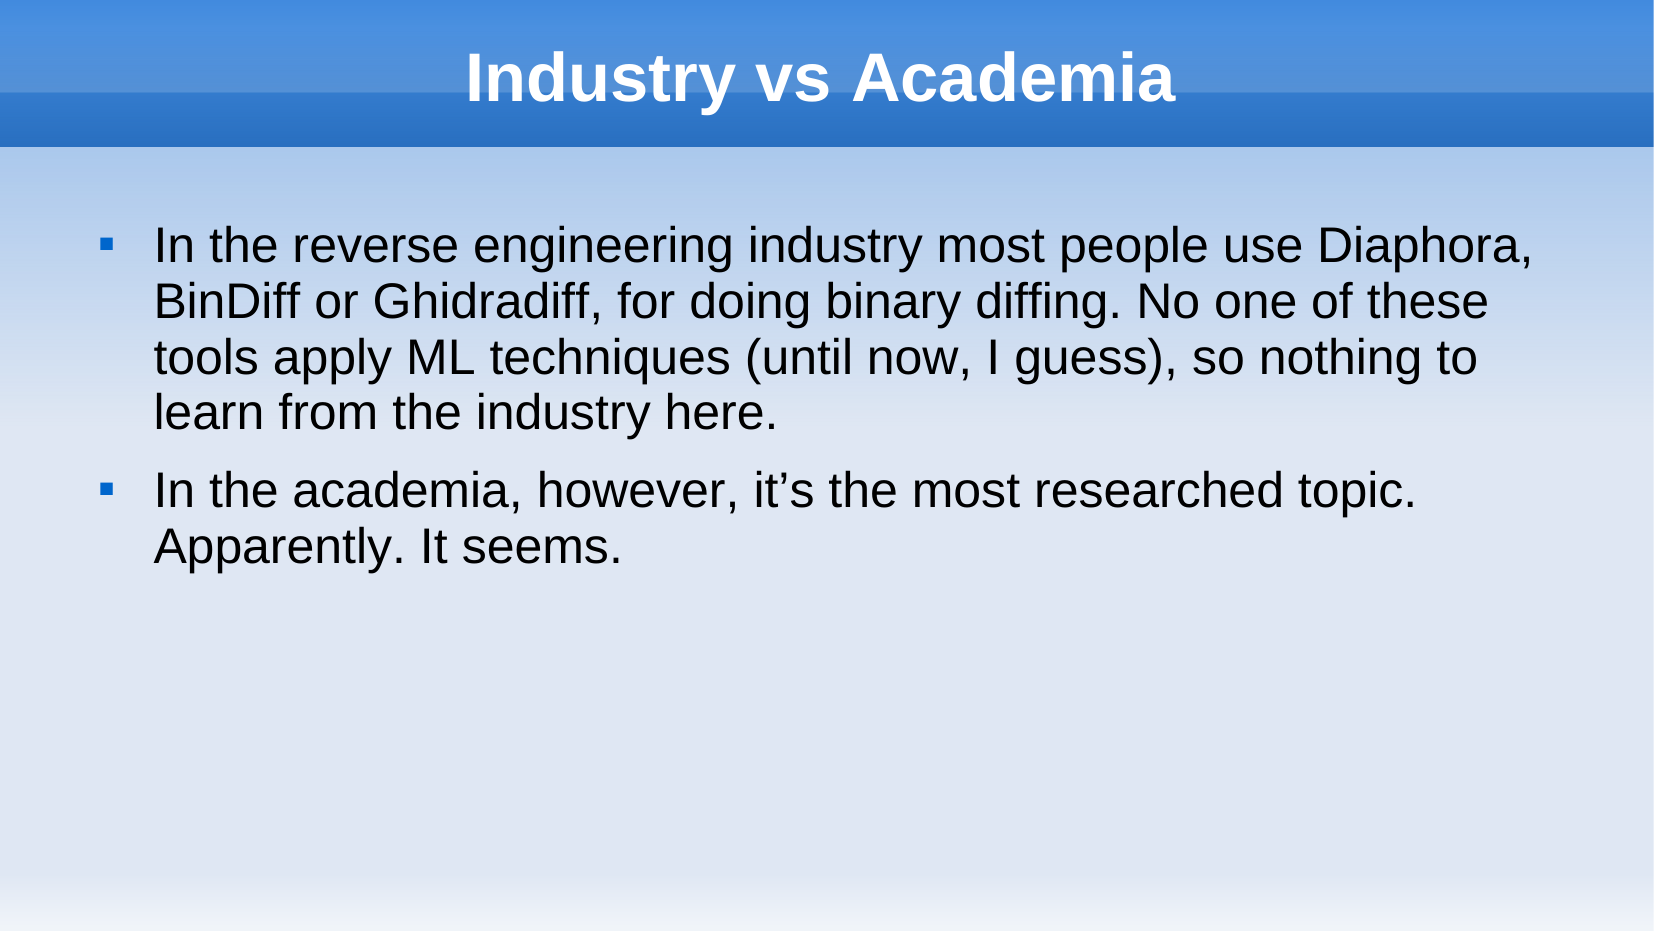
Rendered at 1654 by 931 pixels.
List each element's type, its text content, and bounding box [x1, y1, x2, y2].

list In the reverse engineering industry most people use Diaphora, BinDiff or Ghidradiff, for doing binary diffing. No one of these tools apply ML techniques (until now, I guess), so nothing to learn from the industry here. In the academia, however, it’s the most researched topic. Apparently. It seems. [82, 217, 1571, 832]
title Industry vs Academia [76, 0, 1565, 156]
picture [0, 0, 1654, 931]
